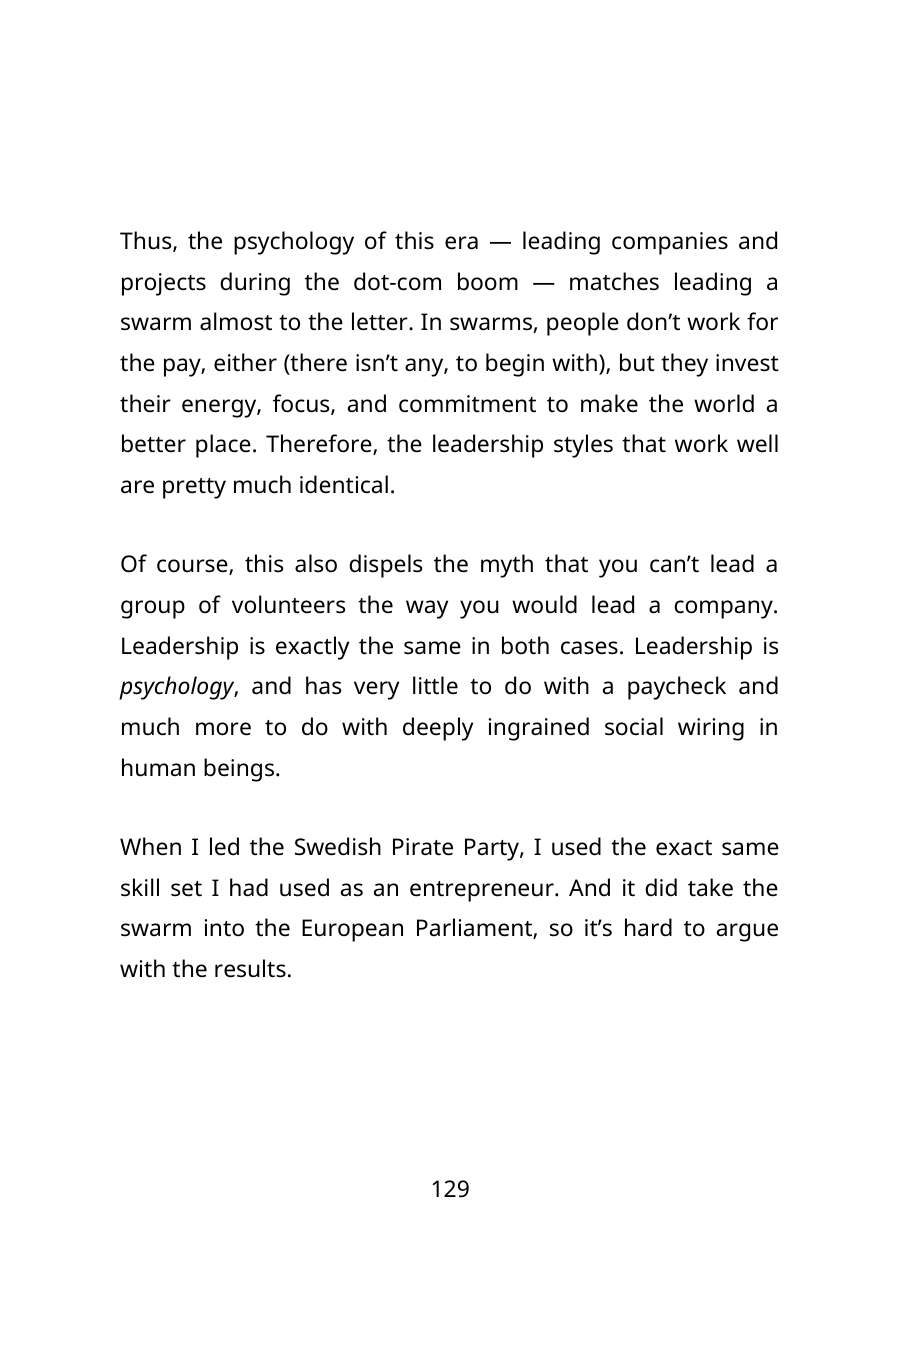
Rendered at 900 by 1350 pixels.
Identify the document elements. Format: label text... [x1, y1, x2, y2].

text Of course, this also dispels the myth that you can’t lead a group of volunteers the way you would lead a company. Leadership is exactly the same in both cases. Leadership is psychology, and has very little to do with a paycheck and much more to do with deeply ingrained social wiring in human beings. [120, 548, 780, 783]
text Thus, the psychology of this era — leading companies and projects during the dot-com boom — matches leading a swarm almost to the letter. In swarms, people don’t work for the pay, either (there isn’t any, to begin with), but they invest their energy, focus, and commitment to make the world a better place. Therefore, the leadership styles that work well are pretty much identical. [120, 225, 780, 500]
text When I led the Swedish Pirate Party, I used the exact same skill set I had used as an entrepreneur. And it did take the swarm into the European Parliament, so it’s hard to argue with the results. [120, 831, 780, 984]
